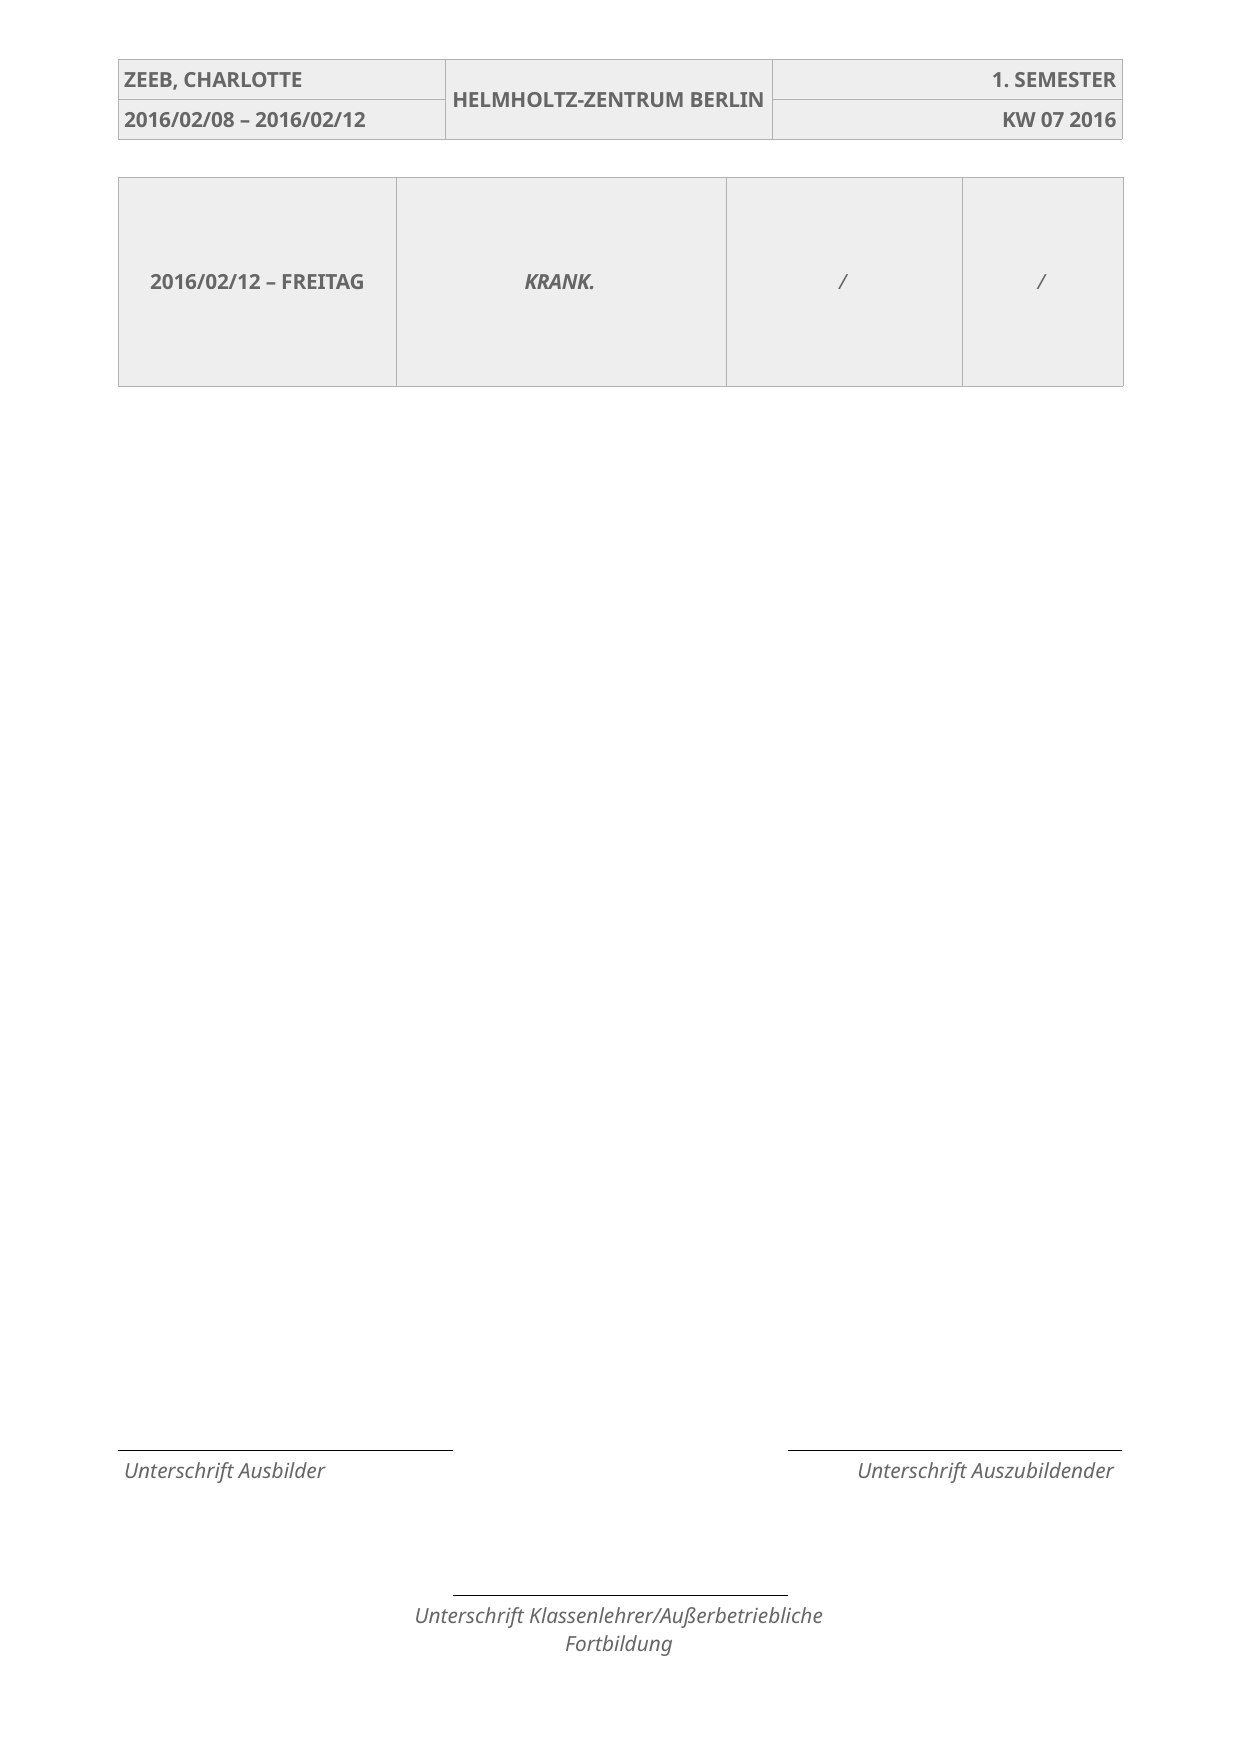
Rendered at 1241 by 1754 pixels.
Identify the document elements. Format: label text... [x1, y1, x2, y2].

table_cell / [727, 178, 962, 386]
table_cell / [963, 178, 1123, 386]
table_cell KRANK. [397, 178, 726, 386]
table_cell 2016/02/12 – FREITAG [119, 178, 396, 386]
